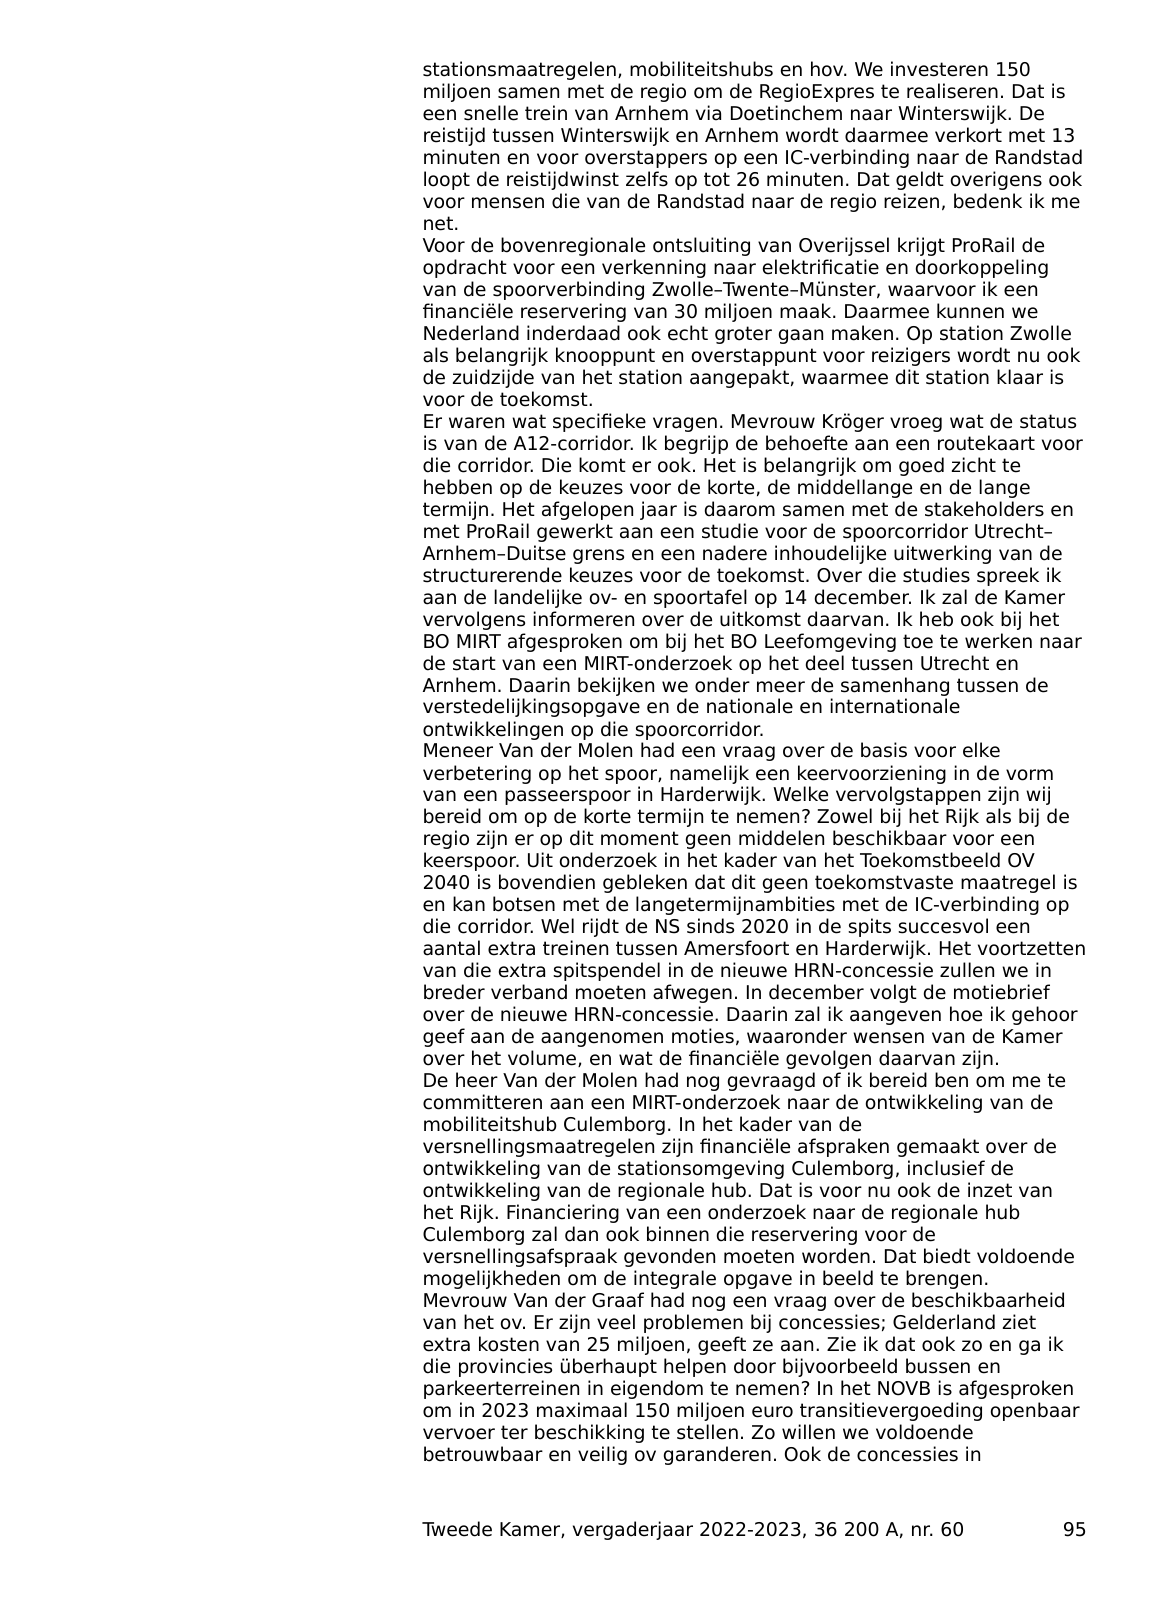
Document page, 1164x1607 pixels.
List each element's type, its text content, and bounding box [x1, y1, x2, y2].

text De heer Van der Molen had nog gevraagd of ik bereid ben om me te committeren aan een MIRT-onderzoek naar de ontwikkeling van de mobiliteitshub Culemborg. In het kader van de versnellingsmaatregelen zijn financiële afspraken gemaakt over de ontwikkeling van de stationsomgeving Culemborg, inclusief de ontwikkeling van de regionale hub. Dat is voor nu ook de inzet van het Rijk. Financiering van een onderzoek naar de regionale hub Culemborg zal dan ook binnen die reservering voor de versnellingsafspraak gevonden moeten worden. Dat biedt voldoende mogelijkheden om de integrale opgave in beeld te brengen. [422, 1070, 1087, 1290]
text stationsmaatregelen, mobiliteitshubs en hov. We investeren 150 miljoen samen met de regio om de RegioExpres te realiseren. Dat is een snelle trein van Arnhem via Doetinchem naar Winterswijk. De reistijd tussen Winterswijk en Arnhem wordt daarmee verkort met 13 minuten en voor overstappers op een IC-verbinding naar de Randstad loopt de reistijdwinst zelfs op tot 26 minuten. Dat geldt overigens ook voor mensen die van de Randstad naar de regio reizen, bedenk ik me net. [422, 59, 1087, 235]
text Voor de bovenregionale ontsluiting van Overijssel krijgt ProRail de opdracht voor een verkenning naar elektrificatie en doorkoppeling van de spoorverbinding Zwolle–Twente–Münster, waarvoor ik een financiële reservering van 30 miljoen maak. Daarmee kunnen we Nederland inderdaad ook echt groter gaan maken. Op station Zwolle als belangrijk knooppunt en overstappunt voor reizigers wordt nu ook de zuidzijde van het station aangepakt, waarmee dit station klaar is voor de toekomst. [422, 235, 1087, 411]
text Er waren wat specifieke vragen. Mevrouw Kröger vroeg wat de status is van de A12-corridor. Ik begrijp de behoefte aan een routekaart voor die corridor. Die komt er ook. Het is belangrijk om goed zicht te hebben op de keuzes voor de korte, de middellange en de lange termijn. Het afgelopen jaar is daarom samen met de stakeholders en met ProRail gewerkt aan een studie voor de spoorcorridor Utrecht–Arnhem–Duitse grens en een nadere inhoudelijke uitwerking van de structurerende keuzes voor de toekomst. Over die studies spreek ik aan de landelijke ov- en spoortafel op 14 december. Ik zal de Kamer vervolgens informeren over de uitkomst daarvan. Ik heb ook bij het BO MIRT afgesproken om bij het BO Leefomgeving toe te werken naar de start van een MIRT-onderzoek op het deel tussen Utrecht en Arnhem. Daarin bekijken we onder meer de samenhang tussen de verstedelijkingsopgave en de nationale en internationale ontwikkelingen op die spoorcorridor. [422, 411, 1087, 740]
text Mevrouw Van der Graaf had nog een vraag over de beschikbaarheid van het ov. Er zijn veel problemen bij concessies; Gelderland ziet extra kosten van 25 miljoen, geeft ze aan. Zie ik dat ook zo en ga ik die provincies überhaupt helpen door bijvoorbeeld bussen en parkeerterreinen in eigendom te nemen? In het NOVB is afgesproken om in 2023 maximaal 150 miljoen euro transitievergoeding openbaar vervoer ter beschikking te stellen. Zo willen we voldoende betrouwbaar en veilig ov garanderen. Ook de concessies in [422, 1290, 1087, 1466]
text Meneer Van der Molen had een vraag over de basis voor elke verbetering op het spoor, namelijk een keervoorziening in de vorm van een passeerspoor in Harderwijk. Welke vervolgstappen zijn wij bereid om op de korte termijn te nemen? Zowel bij het Rijk als bij de regio zijn er op dit moment geen middelen beschikbaar voor een keerspoor. Uit onderzoek in het kader van het Toekomstbeeld OV 2040 is bovendien gebleken dat dit geen toekomstvaste maatregel is en kan botsen met de langetermijnambities met de IC-verbinding op die corridor. Wel rijdt de NS sinds 2020 in de spits succesvol een aantal extra treinen tussen Amersfoort en Harderwijk. Het voortzetten van die extra spitspendel in de nieuwe HRN-concessie zullen we in breder verband moeten afwegen. In december volgt de motiebrief over de nieuwe HRN-concessie. Daarin zal ik aangeven hoe ik gehoor geef aan de aangenomen moties, waaronder wensen van de Kamer over het volume, en wat de financiële gevolgen daarvan zijn. [422, 740, 1087, 1070]
